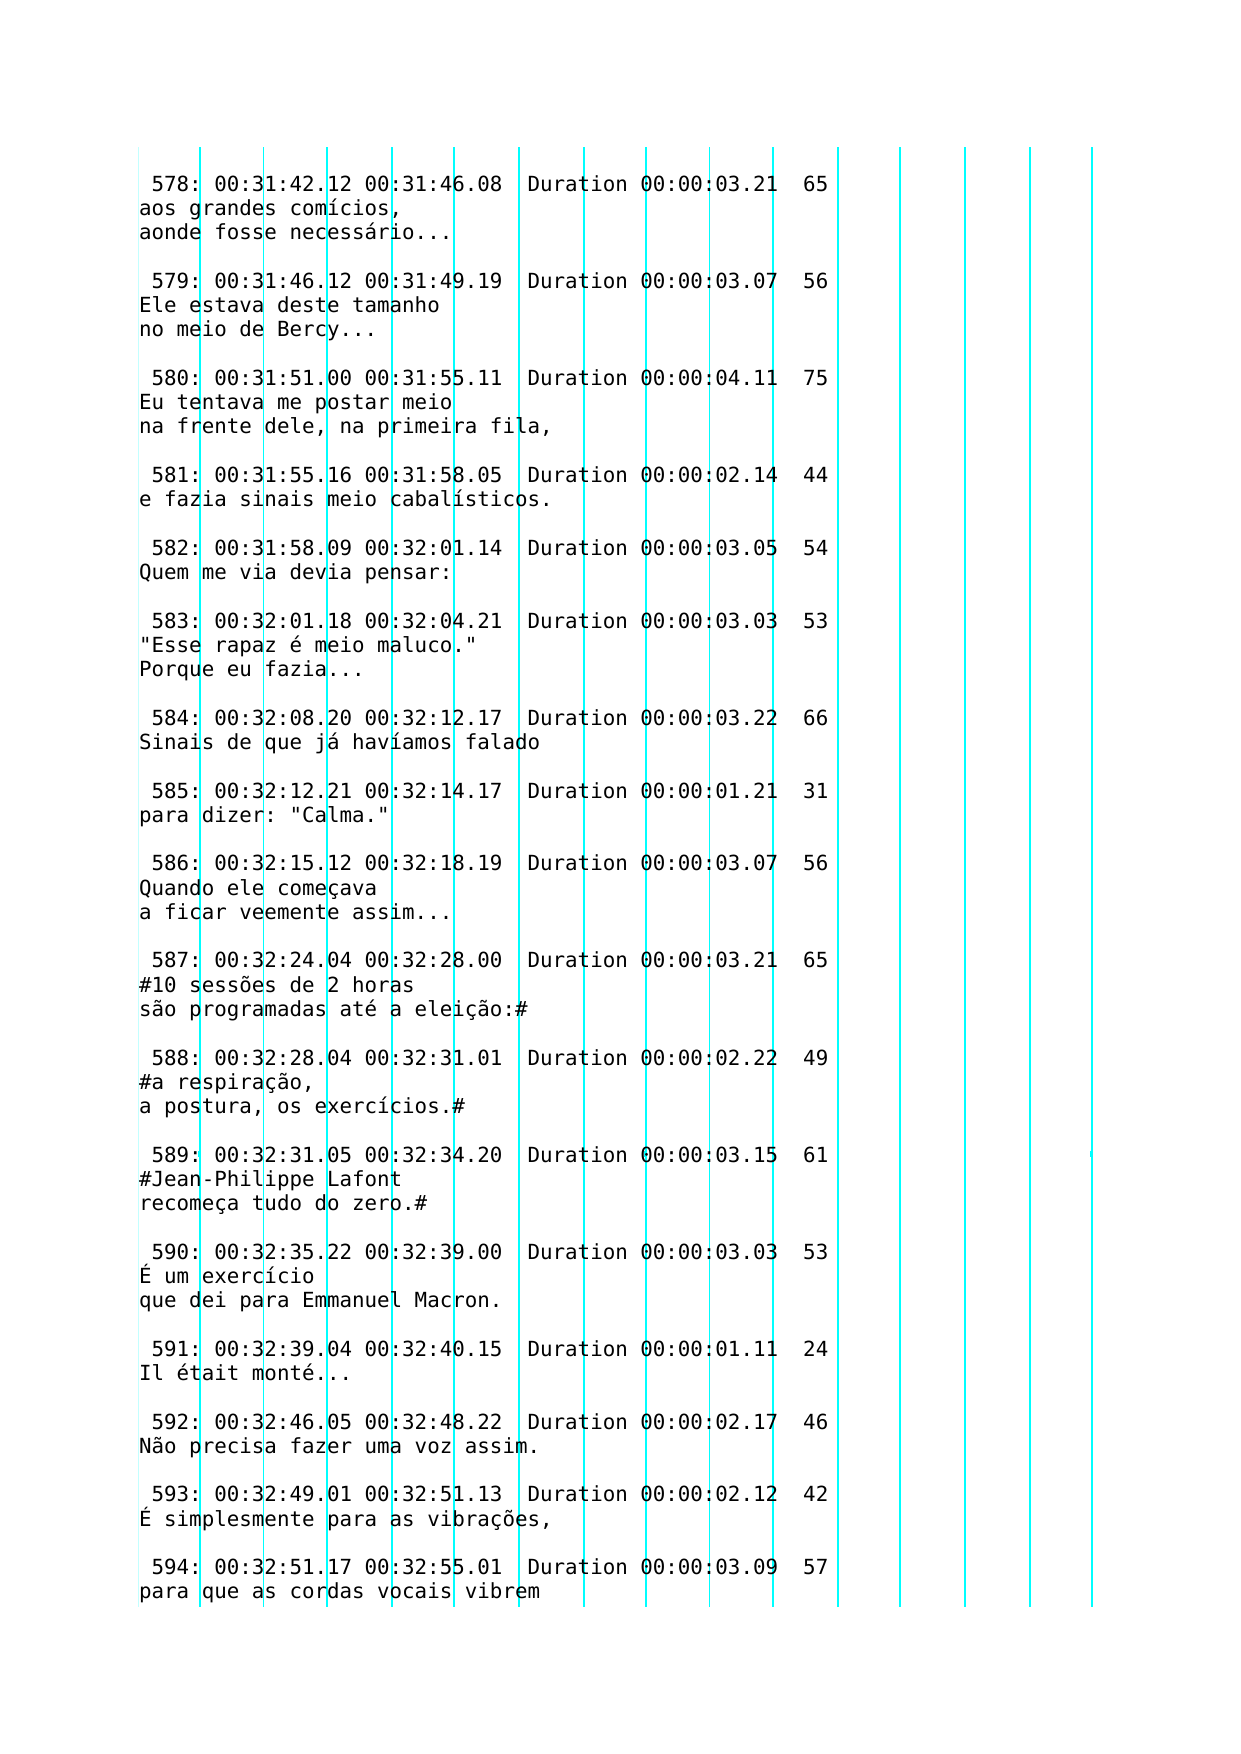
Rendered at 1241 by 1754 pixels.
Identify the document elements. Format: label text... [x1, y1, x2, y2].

text 592: 00:32:46.05 00:32:48.22 Duration 00:00:02.17 46 [139, 1410, 1101, 1434]
text 591: 00:32:39.04 00:32:40.15 Duration 00:00:01.11 24 [139, 1337, 1101, 1361]
text aos grandes comícios, [139, 196, 1101, 220]
text para que as cordas vocais vibrem [139, 1579, 1101, 1604]
text no meio de Bercy... [139, 317, 1101, 342]
text 588: 00:32:28.04 00:32:31.01 Duration 00:00:02.22 49 [139, 1046, 1101, 1070]
text a postura, os exercícios.# [139, 1094, 1101, 1118]
text É um exercício [139, 1264, 1101, 1288]
text são programadas até a eleição:# [139, 997, 1101, 1021]
text recomeça tudo do zero.# [139, 1191, 1101, 1216]
text 580: 00:31:51.00 00:31:55.11 Duration 00:00:04.11 75 [139, 366, 1101, 390]
text 584: 00:32:08.20 00:32:12.17 Duration 00:00:03.22 66 [139, 706, 1101, 730]
text 581: 00:31:55.16 00:31:58.05 Duration 00:00:02.14 44 [139, 463, 1101, 487]
text #10 sessões de 2 horas [139, 973, 1101, 997]
text É simplesmente para as vibrações, [139, 1507, 1101, 1531]
text e fazia sinais meio cabalísticos. [139, 487, 1101, 512]
text Quando ele começava [139, 876, 1101, 900]
text Sinais de que já havíamos falado [139, 730, 1101, 754]
text #a respiração, [139, 1070, 1101, 1094]
text Ele estava deste tamanho [139, 293, 1101, 317]
text 593: 00:32:49.01 00:32:51.13 Duration 00:00:02.12 42 [139, 1482, 1101, 1507]
text 585: 00:32:12.21 00:32:14.17 Duration 00:00:01.21 31 [139, 779, 1101, 803]
text 582: 00:31:58.09 00:32:01.14 Duration 00:00:03.05 54 [139, 536, 1101, 560]
text Il était monté... [139, 1361, 1101, 1385]
text para dizer: "Calma." [139, 803, 1101, 827]
text 587: 00:32:24.04 00:32:28.00 Duration 00:00:03.21 65 [139, 948, 1101, 973]
text 583: 00:32:01.18 00:32:04.21 Duration 00:00:03.03 53 [139, 609, 1101, 633]
text Eu tentava me postar meio [139, 390, 1101, 414]
picture [138, 147, 1102, 1607]
text Não precisa fazer uma voz assim. [139, 1434, 1101, 1458]
text Quem me via devia pensar: [139, 560, 1101, 584]
text "Esse rapaz é meio maluco." [139, 633, 1101, 657]
text aonde fosse necessário... [139, 220, 1101, 245]
text 579: 00:31:46.12 00:31:49.19 Duration 00:00:03.07 56 [139, 269, 1101, 293]
text 594: 00:32:51.17 00:32:55.01 Duration 00:00:03.09 57 [139, 1555, 1101, 1579]
text Porque eu fazia... [139, 657, 1101, 682]
text 589: 00:32:31.05 00:32:34.20 Duration 00:00:03.15 61 [139, 1143, 1101, 1167]
text que dei para Emmanuel Macron. [139, 1288, 1101, 1313]
text a ficar veemente assim... [139, 900, 1101, 924]
text #Jean-Philippe Lafont [139, 1167, 1101, 1191]
text 590: 00:32:35.22 00:32:39.00 Duration 00:00:03.03 53 [139, 1240, 1101, 1264]
text 578: 00:31:42.12 00:31:46.08 Duration 00:00:03.21 65 [139, 172, 1101, 196]
text na frente dele, na primeira fila, [139, 414, 1101, 439]
text 586: 00:32:15.12 00:32:18.19 Duration 00:00:03.07 56 [139, 851, 1101, 876]
